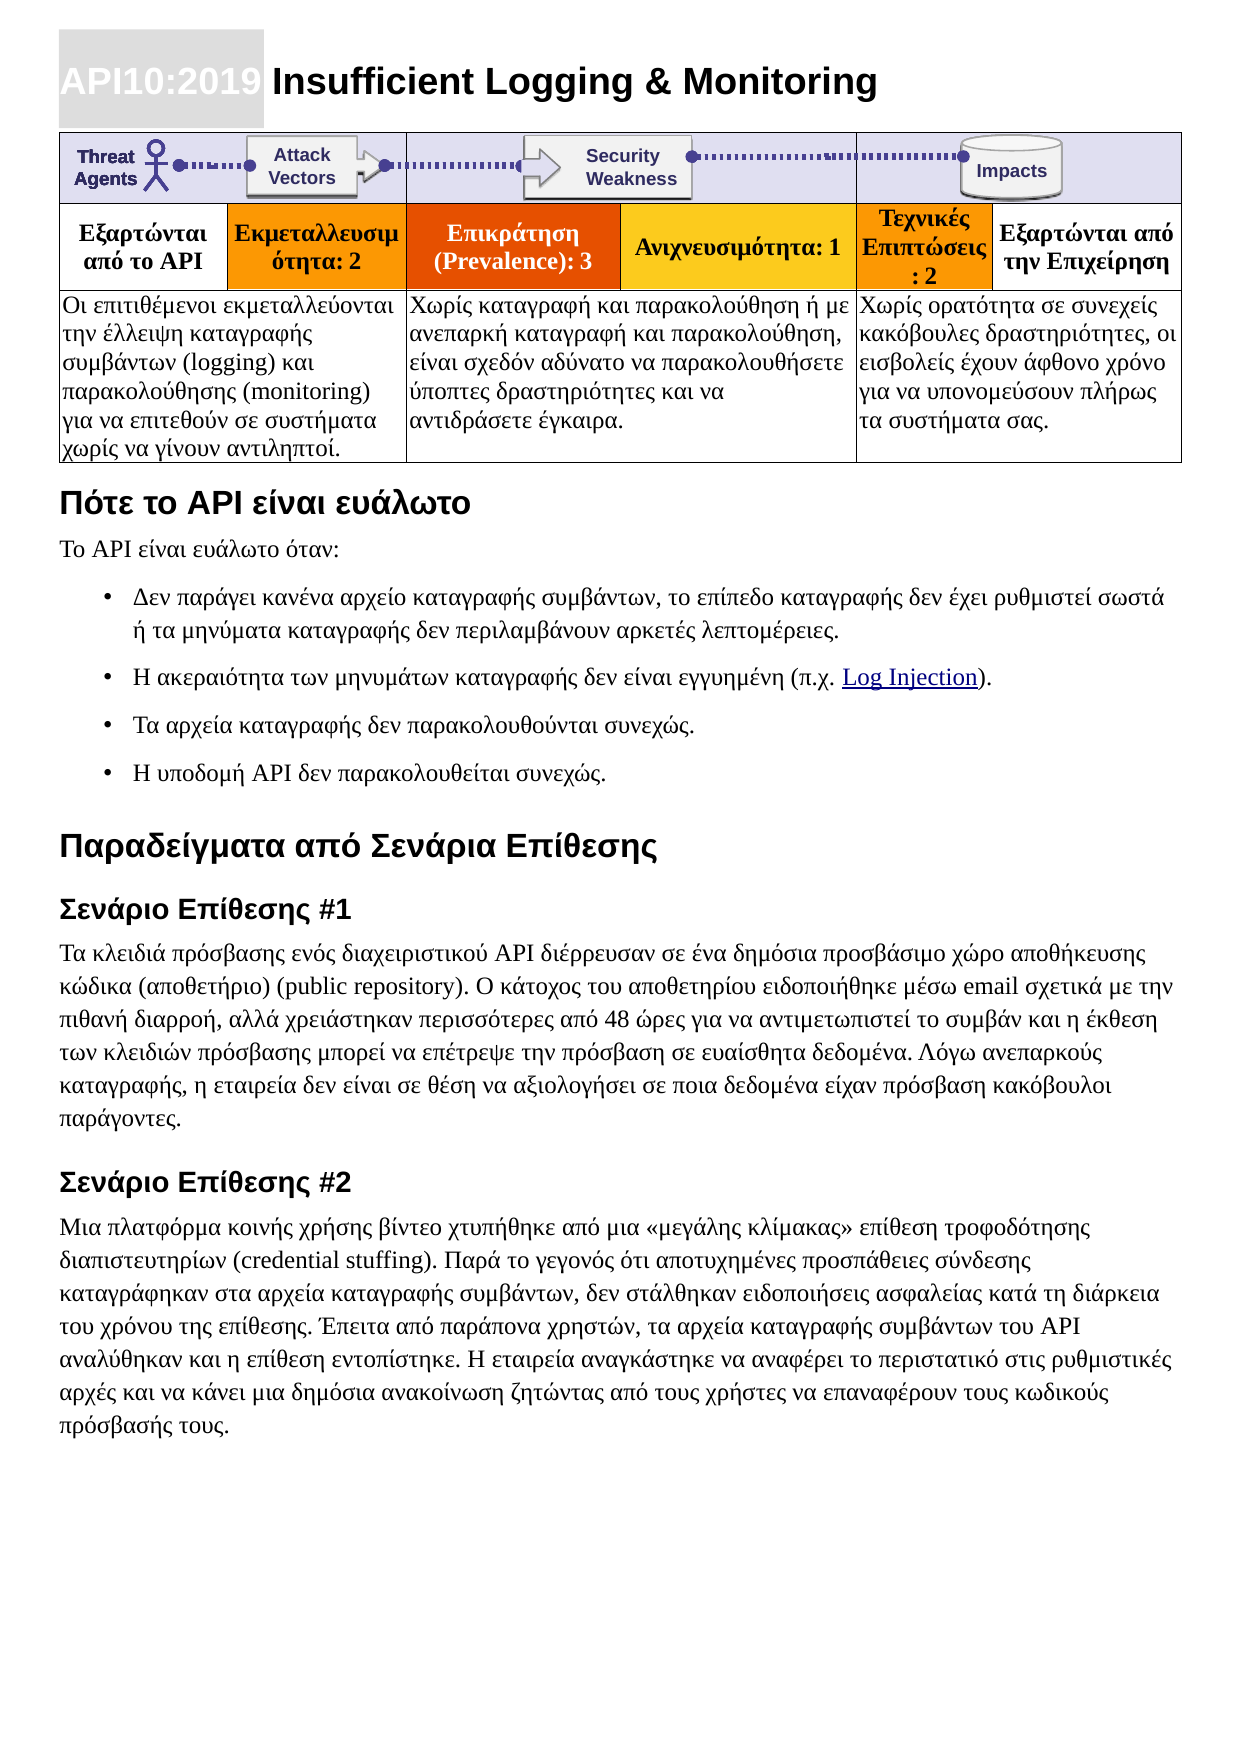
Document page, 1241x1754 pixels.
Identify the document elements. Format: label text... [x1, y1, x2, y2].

table_cell Εκμεταλλευσιμότητα: 2 [228, 204, 406, 289]
table_header [407, 133, 620, 203]
list Η ακεραιότητα των μηνυμάτων καταγραφής δεν είναι εγγυημένη (π.χ. Log Injection). [103, 662, 1181, 691]
list Τα αρχεία καταγραφής δεν παρακολουθούνται συνεχώς. [103, 710, 1181, 739]
table_cell Οι επιτιθέμενοι εκμεταλλεύονται την έλλειψη καταγραφής συμβάντων (logging) και παρακολούθησης (monitoring) για να επιτεθούν σε συστήματα χωρίς να γίνουν αντιληπτοί. [60, 291, 406, 462]
subtitle Σενάριο Επίθεσης #2 [59, 1165, 1181, 1199]
list Δεν παράγει κανένα αρχείο καταγραφής συμβάντων, το επίπεδο καταγραφής δεν έχει ρυθμιστεί σωστά ή τα μηνύματα καταγραφής δεν περιλαμβάνουν αρκετές λεπτομέρειες. [103, 582, 1181, 644]
table_cell Εξαρτώνται από το API [60, 204, 227, 289]
table_cell Χωρίς ορατότητα σε συνεχείς κακόβουλες δραστηριότητες, οι εισβολείς έχουν άφθονο χρόνο για να υπονομεύσουν πλήρως τα συστήματα σας. [857, 291, 1181, 462]
table_header [857, 133, 992, 203]
subtitle Πότε το API είναι ευάλωτο [59, 483, 1181, 522]
text Το API είναι ευάλωτο όταν: [59, 534, 1181, 563]
table_cell Επικράτηση (Prevalence): 3 [407, 204, 620, 289]
table_cell Ανιχνευσιμότητα: 1 [621, 204, 856, 289]
subtitle Παραδείγματα από Σενάρια Επίθεσης [59, 826, 1181, 865]
text Μια πλατφόρμα κοινής χρήσης βίντεο χτυπήθηκε από μια «μεγάλης κλίμακας» επίθεση τροφοδότησης διαπιστευτηρίων (credential stuffing). Παρά το γεγονός ότι αποτυχημένες προσπάθειες σύνδεσης καταγράφηκαν στα αρχεία καταγραφής συμβάντων, δεν στάλθηκαν ειδοποιήσεις ασφαλείας κατά τη διάρκεια του χρόνου της επίθεσης. Έπειτα από παράπονα χρηστών, τα αρχεία καταγραφής συμβάντων του API αναλύθηκαν και η επίθεση εντοπίστηκε. Η εταιρεία αναγκάστηκε να αναφέρει το περιστατικό στις ρυθμιστικές αρχές και να κάνει μια δημόσια ανακοίνωση ζητώντας από τους χρήστες να επαναφέρουν τους κωδικούς πρόσβασής τους. [59, 1212, 1181, 1438]
table_cell Εξαρτώνται από την Επιχείρηση [993, 204, 1181, 289]
text Τα κλειδιά πρόσβασης ενός διαχειριστικού API διέρρευσαν σε ένα δημόσια προσβάσιμο χώρο αποθήκευσης κώδικα (αποθετήριο) (public repository). Ο κάτοχος του αποθετηρίου ειδοποιήθηκε μέσω email σχετικά με την πιθανή διαρροή, αλλά χρειάστηκαν περισσότερες από 48 ώρες για να αντιμετωπιστεί το συμβάν και η έκθεση των κλειδιών πρόσβασης μπορεί να επέτρεψε την πρόσβαση σε ευαίσθητα δεδομένα. Λόγω ανεπαρκούς καταγραφής, η εταιρεία δεν είναι σε θέση να αξιολογήσει σε ποια δεδομένα είχαν πρόσβαση κακόβουλοι παράγοντες. [59, 938, 1181, 1132]
table_cell Τεχνικές Επιπτώσεις: 2 [857, 204, 992, 289]
table_header [60, 133, 227, 203]
list Η υποδομή API δεν παρακολουθείται συνεχώς. [103, 758, 1181, 786]
table_header [620, 133, 856, 203]
table_cell Χωρίς καταγραφή και παρακολούθηση ή με ανεπαρκή καταγραφή και παρακολούθηση, είναι σχεδόν αδύνατο να παρακολουθήσετε ύποπτες δραστηριότητες και να αντιδράσετε έγκαιρα. [407, 291, 856, 462]
table_header [227, 133, 406, 203]
table_header [992, 133, 1181, 203]
subtitle Σενάριο Επίθεσης #1 [59, 892, 1181, 926]
